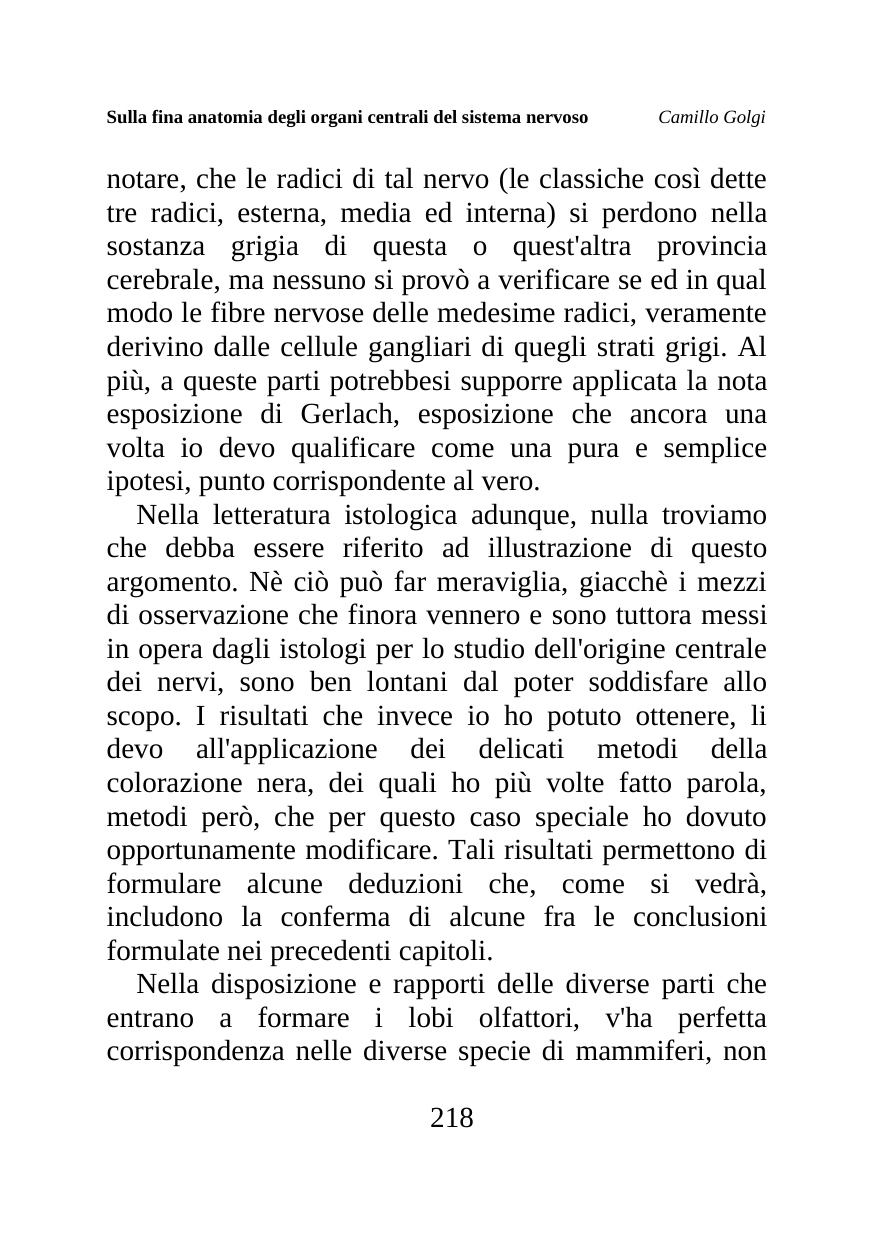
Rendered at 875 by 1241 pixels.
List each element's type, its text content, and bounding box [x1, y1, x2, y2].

text Nella disposizione e rapporti delle diverse parti che entrano a formare i lobi olfattori, v'ha perfetta corrispondenza nelle diverse specie di mammiferi, non [106, 966, 768, 1067]
text Nella letteratura istologica adunque, nulla troviamo che debba essere riferito ad illustrazione di questo argomento. Nè ciò può far meraviglia, giacchè i mezzi di osservazione che finora vennero e sono tuttora messi in opera dagli istologi per lo studio dell'origine centrale dei nervi, sono ben lontani dal poter soddisfare allo scopo. I risultati che invece io ho potuto ottenere, li devo all'applicazione dei delicati metodi della colorazione nera, dei quali ho più volte fatto parola, metodi però, che per questo caso speciale ho dovuto opportunamente modificare. Tali risultati permettono di formulare alcune deduzioni che, come si vedrà, includono la conferma di alcune fra le conclusioni formulate nei precedenti capitoli. [106, 497, 768, 966]
text notare, che le radici di tal nervo (le classiche così dette tre radici, esterna, media ed interna) si perdono nella sostanza grigia di questa o quest'altra provincia cerebrale, ma nessuno si provò a verificare se ed in qual modo le fibre nervose delle medesime radici, veramente derivino dalle cellule gangliari di quegli strati grigi. Al più, a queste parti potrebbesi supporre applicata la nota esposizione di Gerlach, esposizione che ancora una volta io devo qualificare come una pura e semplice ipotesi, punto corrispondente al vero. [106, 161, 768, 497]
